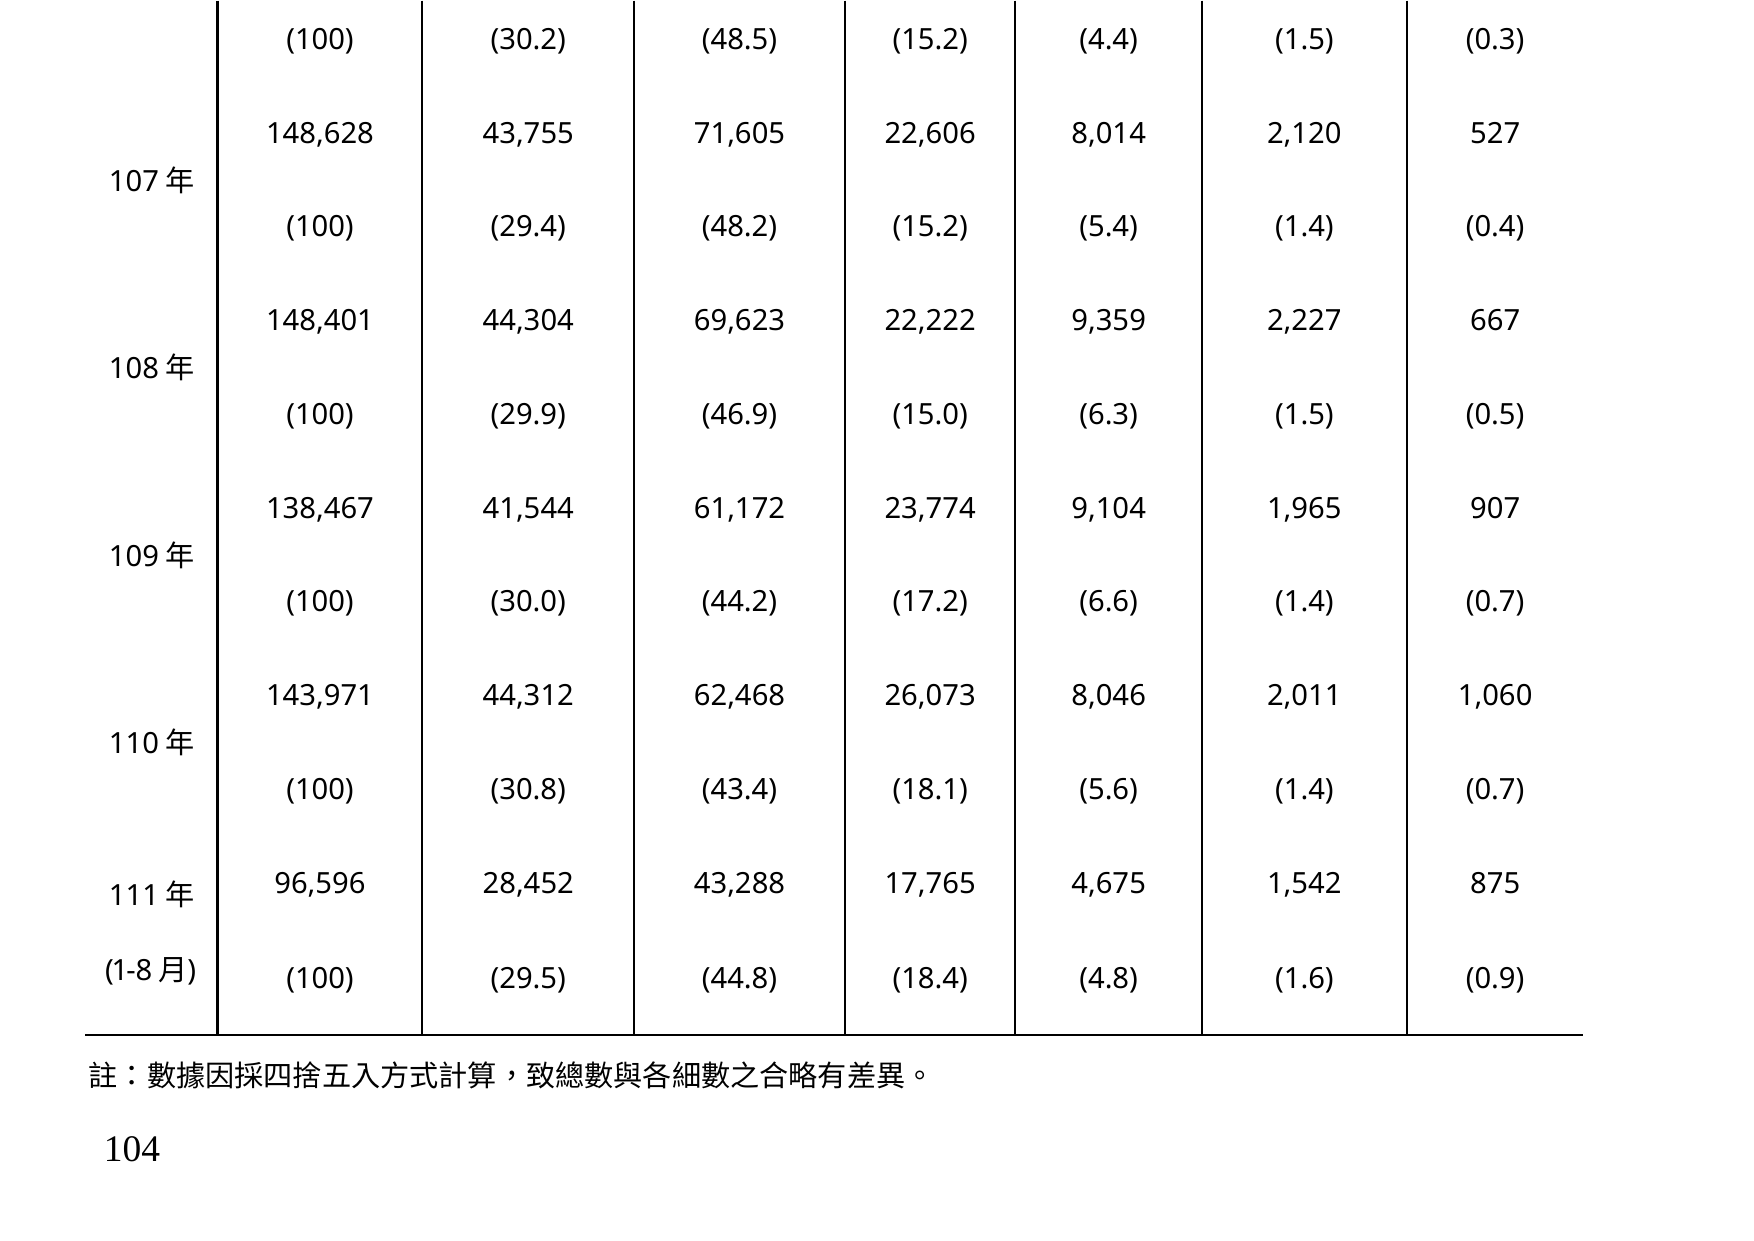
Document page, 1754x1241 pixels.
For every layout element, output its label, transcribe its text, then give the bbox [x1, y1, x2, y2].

table_cell 875 [1408, 844, 1583, 938]
table_cell (6.3) [1016, 376, 1201, 469]
table_cell 9,104 [1016, 469, 1201, 563]
table_cell (1.4) [1203, 751, 1406, 844]
table_cell 8,014 [1016, 94, 1201, 188]
table_cell 1,965 [1203, 469, 1406, 563]
table_cell 26,073 [846, 657, 1014, 751]
table_cell (0.5) [1408, 376, 1583, 469]
table_cell 2,120 [1203, 94, 1406, 188]
table_cell 43,288 [635, 844, 844, 938]
table_cell (5.4) [1016, 188, 1201, 282]
table_cell 148,628 [219, 94, 421, 188]
table_cell (5.6) [1016, 751, 1201, 844]
table_cell 138,467 [219, 469, 421, 563]
table_cell (100) [219, 563, 421, 657]
table_cell 667 [1408, 282, 1583, 376]
table_cell 62,468 [635, 657, 844, 751]
table_cell 4,675 [1016, 844, 1201, 938]
table_cell (18.4) [846, 938, 1014, 1034]
table_cell 110年 [85, 657, 216, 844]
text 註：數據因採四捨五入方式計算，致總數與各細數之合略有差異。 [74, 1036, 1639, 1111]
table_cell 22,222 [846, 282, 1014, 376]
table_cell 96,596 [219, 844, 421, 938]
table_cell (0.4) [1408, 188, 1583, 282]
table_cell (100) [219, 1, 421, 94]
table_cell (0.9) [1408, 938, 1583, 1034]
table_cell 2,227 [1203, 282, 1406, 376]
table_cell (30.0) [423, 563, 633, 657]
table_cell (100) [219, 751, 421, 844]
table_cell (1.4) [1203, 188, 1406, 282]
table_cell 22,606 [846, 94, 1014, 188]
table_cell (4.4) [1016, 1, 1201, 94]
table_cell (100) [219, 938, 421, 1034]
table_cell (48.2) [635, 188, 844, 282]
table_cell (29.5) [423, 938, 633, 1034]
table_cell 44,312 [423, 657, 633, 751]
table_cell (1.5) [1203, 376, 1406, 469]
table_cell 41,544 [423, 469, 633, 563]
table_cell [85, 1, 216, 94]
table_cell 69,623 [635, 282, 844, 376]
table_cell (4.8) [1016, 938, 1201, 1034]
table_cell (29.9) [423, 376, 633, 469]
table_cell (44.8) [635, 938, 844, 1034]
table_cell 8,046 [1016, 657, 1201, 751]
table_cell 2,011 [1203, 657, 1406, 751]
table_cell 907 [1408, 469, 1583, 563]
table_cell (17.2) [846, 563, 1014, 657]
table_cell 108年 [85, 282, 216, 469]
table_cell 23,774 [846, 469, 1014, 563]
table_cell (0.7) [1408, 563, 1583, 657]
table_cell (15.2) [846, 1, 1014, 94]
table_cell 71,605 [635, 94, 844, 188]
table_cell 43,755 [423, 94, 633, 188]
table_cell (29.4) [423, 188, 633, 282]
table_cell (30.8) [423, 751, 633, 844]
table_cell (18.1) [846, 751, 1014, 844]
table_cell 109年 [85, 469, 216, 657]
table_cell (100) [219, 188, 421, 282]
table_cell (15.0) [846, 376, 1014, 469]
table_cell (1.5) [1203, 1, 1406, 94]
table_cell (46.9) [635, 376, 844, 469]
table_cell 527 [1408, 94, 1583, 188]
table_cell 28,452 [423, 844, 633, 938]
table_cell (48.5) [635, 1, 844, 94]
table_cell 1,060 [1408, 657, 1583, 751]
table_cell (6.6) [1016, 563, 1201, 657]
table_cell (100) [219, 376, 421, 469]
table_cell 9,359 [1016, 282, 1201, 376]
table_cell 107年 [85, 94, 216, 282]
table_cell 17,765 [846, 844, 1014, 938]
table_cell 143,971 [219, 657, 421, 751]
table_cell 61,172 [635, 469, 844, 563]
table_cell (1.6) [1203, 938, 1406, 1034]
table_cell (0.7) [1408, 751, 1583, 844]
table_cell 1,542 [1203, 844, 1406, 938]
table_cell (30.2) [423, 1, 633, 94]
table_cell (1.4) [1203, 563, 1406, 657]
table_cell (44.2) [635, 563, 844, 657]
table_cell (15.2) [846, 188, 1014, 282]
table_cell 44,304 [423, 282, 633, 376]
table_cell (0.3) [1408, 1, 1583, 94]
table_cell 148,401 [219, 282, 421, 376]
table_cell 111年 (1-8月) [85, 844, 216, 1034]
table_cell (43.4) [635, 751, 844, 844]
